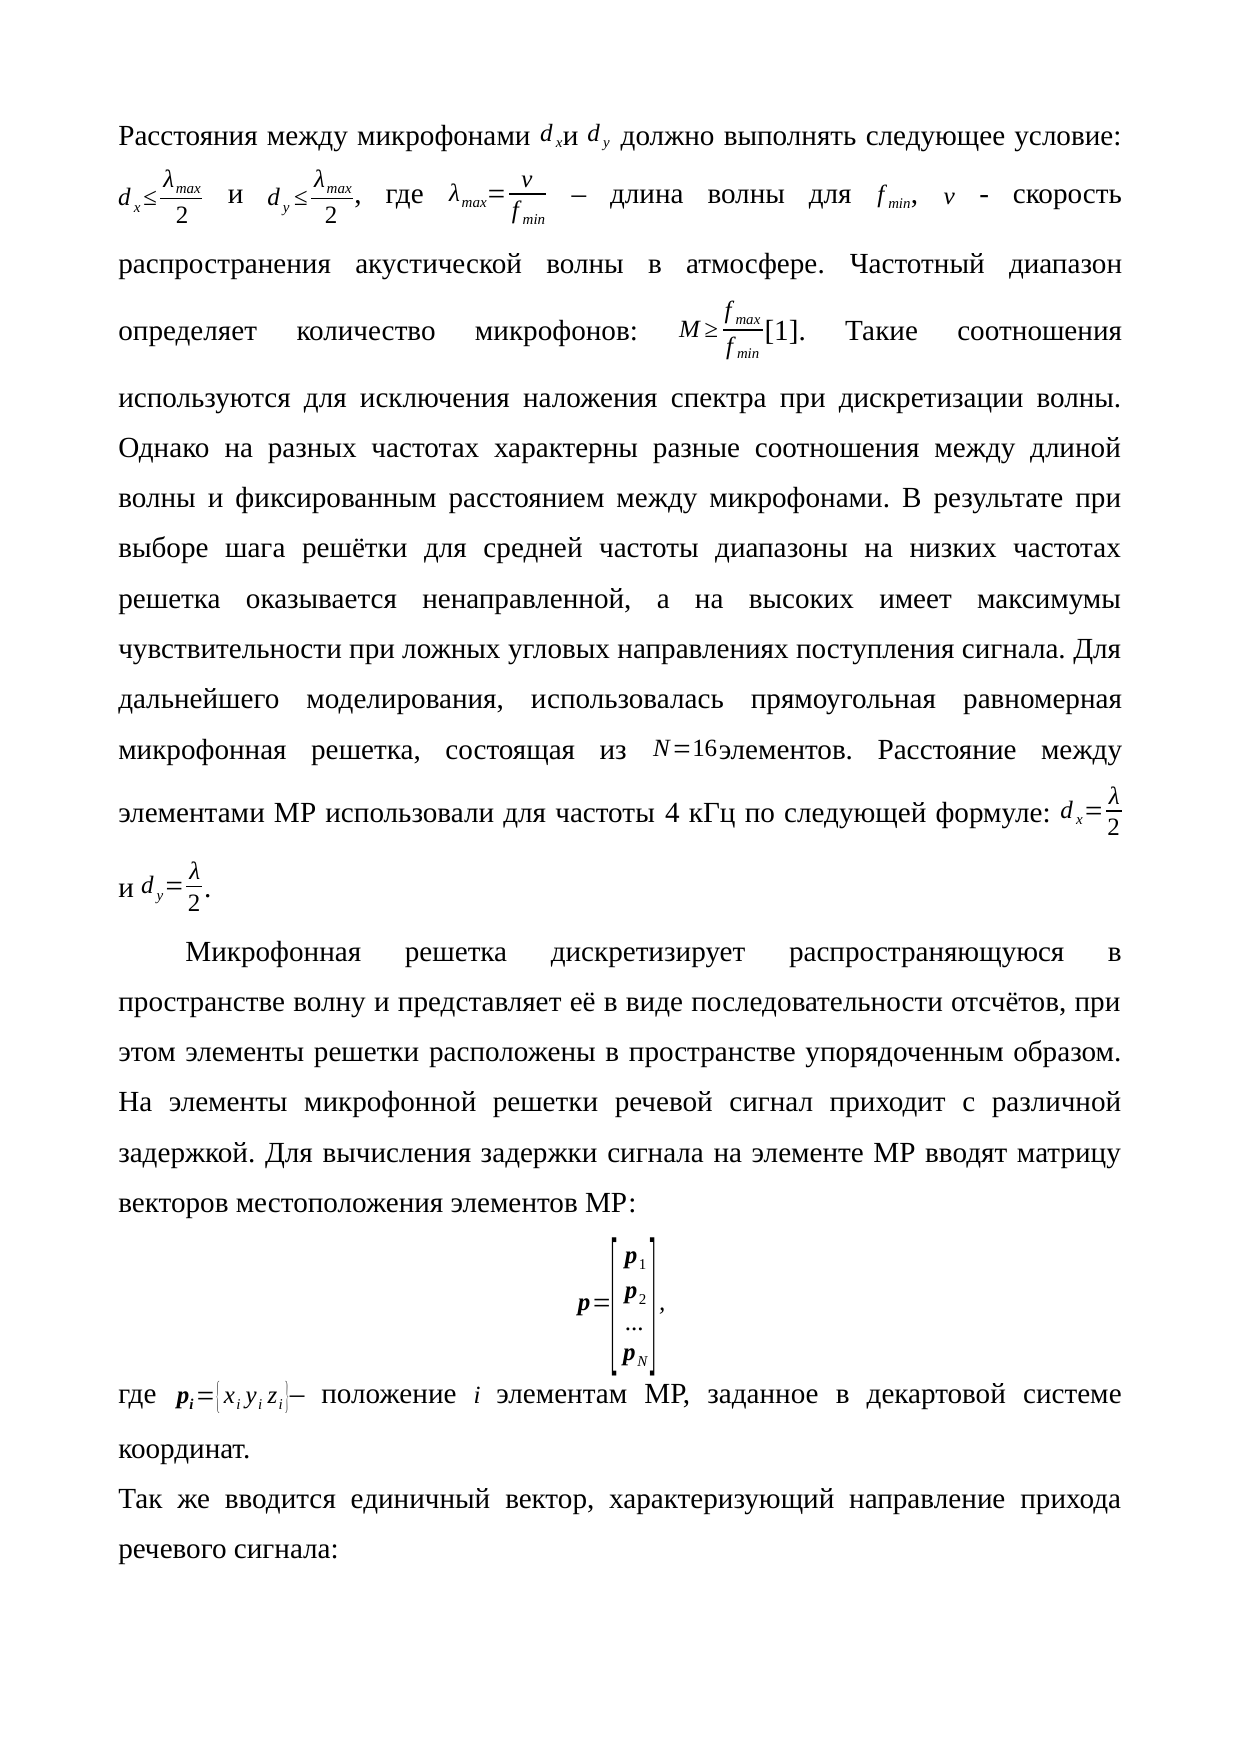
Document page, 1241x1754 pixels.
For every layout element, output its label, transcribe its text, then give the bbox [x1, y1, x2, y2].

text где – положение элементам МР, заданное в декартовой системе координат. [118, 1376, 1122, 1464]
text Расстояния между микрофонами и должно выполнять следующее условие: и , где – длина волны для , - скорость распространения акустической волны в атмосфере. Частотный диапазон определяет количество микрофонов: [1]. Такие соотношения используются для исключения наложения спектра при дискретизации волны. Однако на разных частотах характерны разные соотношения между длиной волны и фиксированным расстоянием между микрофонами. В результате при выборе шага решётки для средней частоты диапазоны на низких частотах решетка оказывается ненаправленной, а на высоких имеет максимумы чувствительности при ложных угловых направлениях поступления сигнала. Для дальнейшего моделирования, использовалась прямоугольная равномерная микрофонная решетка, состоящая из элементов. Расстояние между элементами МР использовали для частоты 4 кГц по следующей формуле: и . [118, 118, 1122, 917]
text Так же вводится единичный вектор, характеризующий направление прихода речевого сигнала: [118, 1481, 1122, 1565]
text Микрофонная решетка дискретизирует распространяющуюся в пространстве волну и представляет её в виде последовательности отсчётов, при этом элементы решетки расположены в пространстве упорядоченным образом. На элементы микрофонной решетки речевой сигнал приходит с различной задержкой. Для вычисления задержки сигнала на элементе МР вводят матрицу векторов местоположения элементов МР: [118, 934, 1122, 1219]
